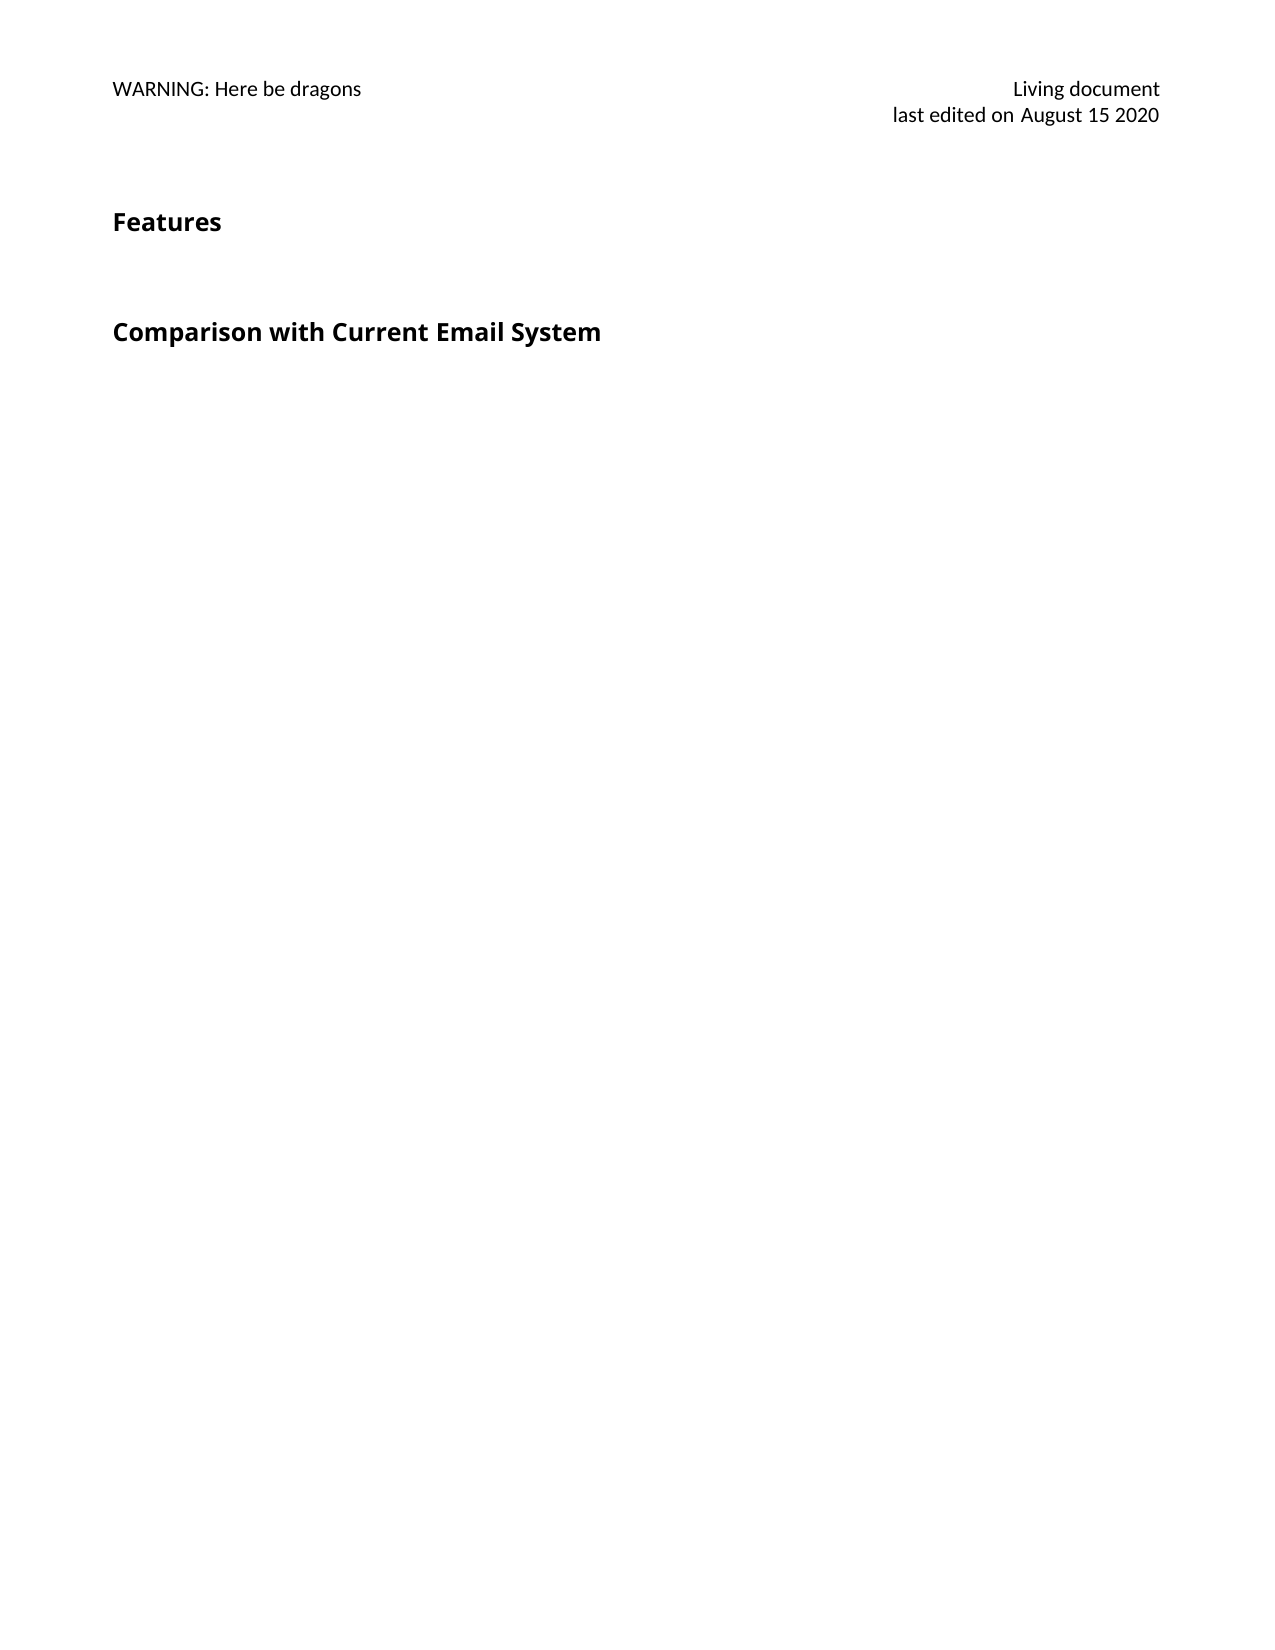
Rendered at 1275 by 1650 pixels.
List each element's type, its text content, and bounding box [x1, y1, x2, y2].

text Comparison with Current Email System [112, 315, 1162, 349]
text Features [112, 205, 1162, 239]
